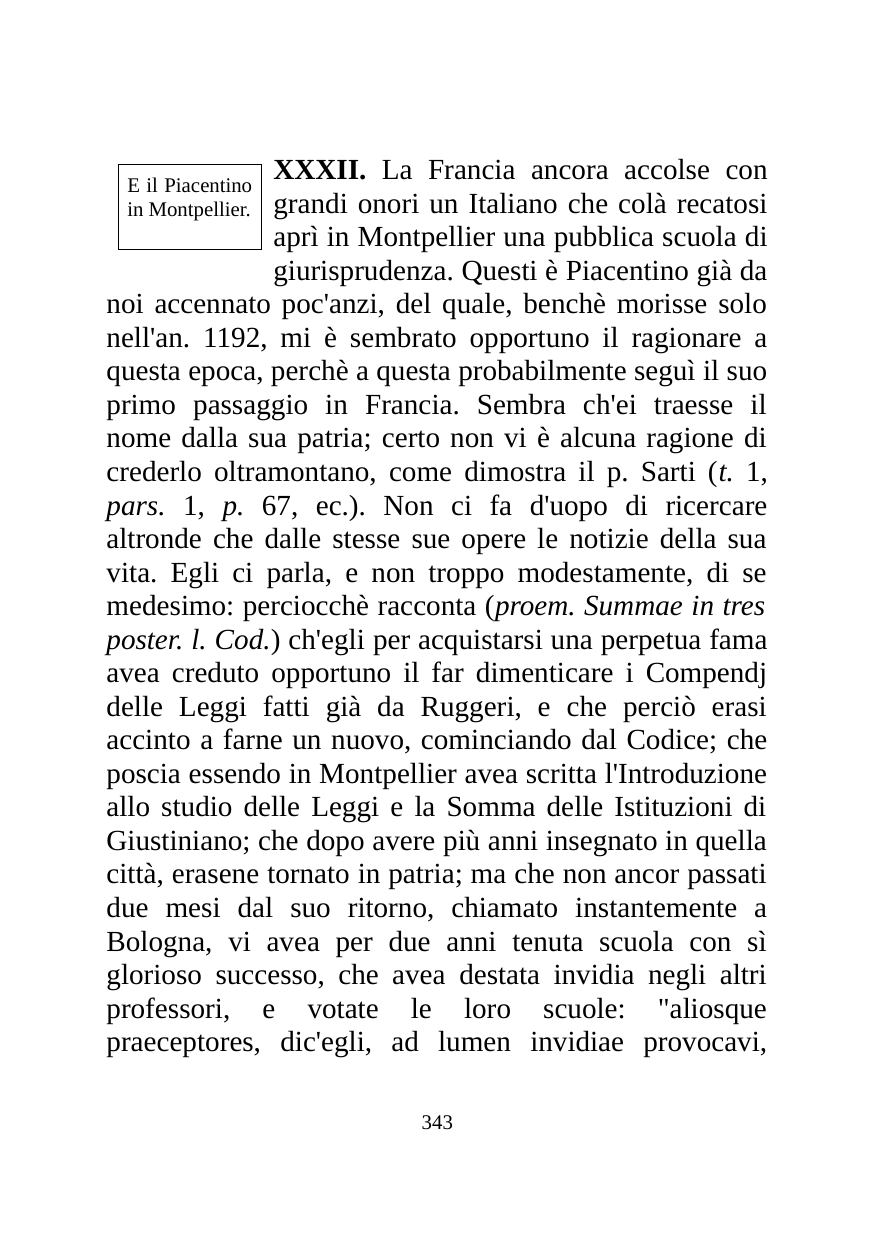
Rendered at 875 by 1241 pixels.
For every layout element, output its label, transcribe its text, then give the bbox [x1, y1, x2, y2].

text XXXII. La Francia ancora accolse con grandi onori un Italiano che colà recatosi aprì in Montpellier una pubblica scuola di giurisprudenza. Questi è Piacentino già da noi accennato poc'anzi, del quale, benchè morisse solo nell'an. 1192, mi è sembrato opportuno il ragionare a questa epoca, perchè a questa probabilmente seguì il suo primo passaggio in Francia. Sembra ch'ei traesse il nome dalla sua patria; certo non vi è alcuna ragione di crederlo oltramontano, come dimostra il p. Sarti (t. 1, pars. 1, p. 67, ec.). Non ci fa d'uopo di ricercare altronde che dalle stesse sue opere le notizie della sua vita. Egli ci parla, e non troppo modestamente, di se medesimo: perciocchè racconta (proem. Summae in tres poster. l. Cod.) ch'egli per acquistarsi una perpetua fama avea creduto opportuno il far dimenticare i Compendj delle Leggi fatti già da Ruggeri, e che perciò erasi accinto a farne un nuovo, cominciando dal Codice; che poscia essendo in Montpellier avea scritta l'Introduzione allo studio delle Leggi e la Somma delle Istituzioni di Giustiniano; che dopo avere più anni insegnato in quella città, erasene tornato in patria; ma che non ancor passati due mesi dal suo ritorno, chiamato instantemente a Bologna, vi avea per due anni tenuta scuola con sì glorioso successo, che avea destata invidia negli altri professori, e votate le loro scuole: "aliosque praeceptores, dic'egli, ad lumen invidiae provocavi, [106, 152, 768, 1058]
text E il Piacentino in Montpellier. [127, 173, 252, 221]
